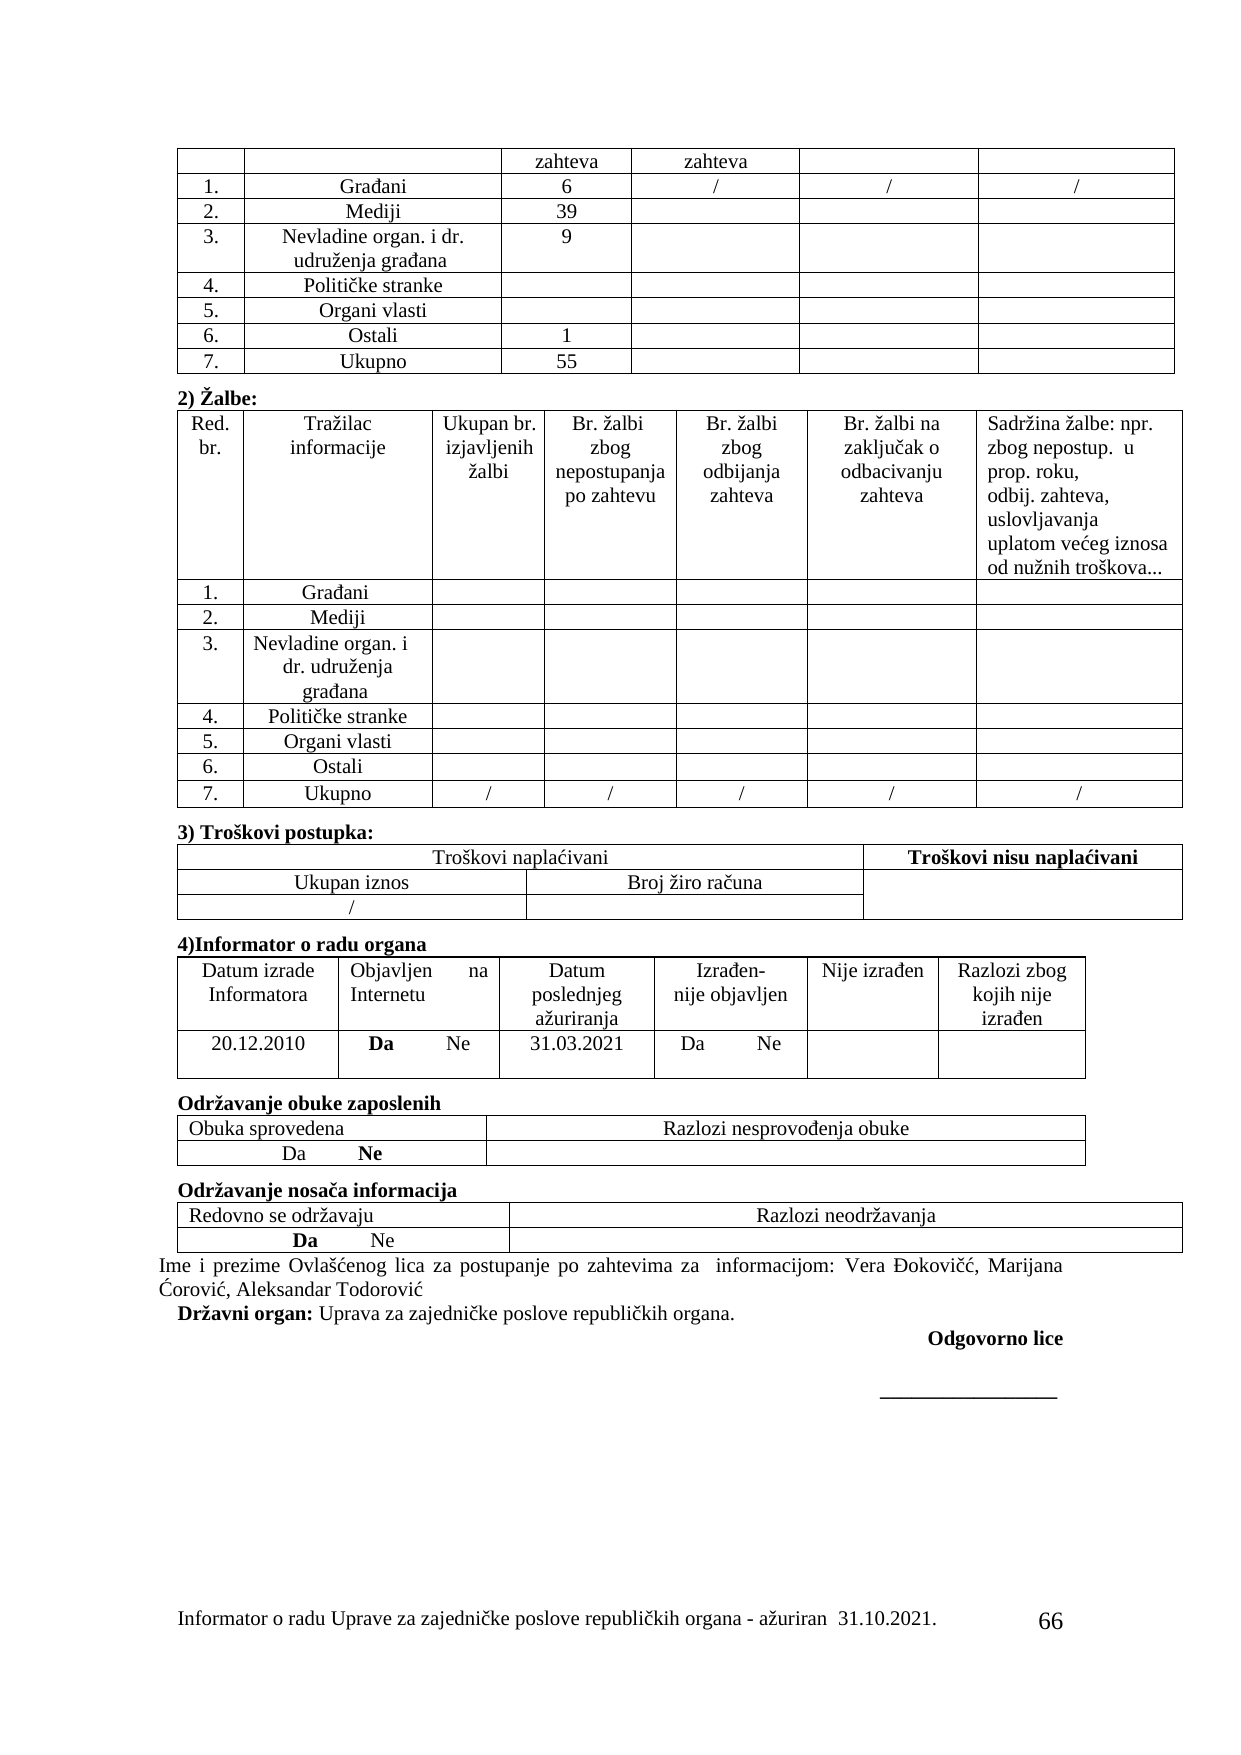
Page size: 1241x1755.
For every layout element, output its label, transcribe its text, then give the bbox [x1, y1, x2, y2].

table_cell [632, 224, 799, 272]
table_cell 1. [178, 174, 244, 198]
table_cell [808, 580, 976, 604]
table_cell Ukupno [244, 781, 432, 807]
table_cell / [800, 174, 978, 198]
table_cell Da Ne [178, 1228, 509, 1252]
table_cell [979, 298, 1174, 322]
table_cell / [677, 781, 807, 807]
table_cell [502, 298, 631, 322]
table_cell [545, 754, 676, 780]
table_cell [632, 199, 799, 223]
table_cell [677, 580, 807, 604]
table_cell [527, 895, 863, 919]
table_header Izrađen- nije objavlјen [655, 958, 807, 1030]
table_header Obuka sprovedena [178, 1116, 486, 1140]
table_cell 2. [178, 605, 243, 629]
table_cell [977, 729, 1182, 753]
table_cell [677, 605, 807, 629]
table_cell Broj žiro računa [527, 870, 863, 894]
table_header Sadržina žalbe: npr. zbog nepostup. u prop. roku, odbij. zahteva, uslovlјavanja uplatom većeg iznosa od nužnih troškova... [977, 411, 1182, 579]
table_cell [632, 298, 799, 322]
table_cell 6. [178, 754, 243, 780]
table_header Datum izrade Informatora [178, 958, 338, 1030]
table_cell [979, 324, 1174, 347]
table_cell 7. [178, 349, 244, 373]
table_cell Ostali [245, 324, 501, 347]
table_header Nije izrađen [808, 958, 938, 1030]
table_cell 5. [178, 298, 244, 322]
table_cell Da Ne [339, 1031, 499, 1078]
table_cell [433, 605, 544, 629]
table_header Red. br. [178, 411, 243, 579]
table_cell 39 [502, 199, 631, 223]
table_cell [979, 199, 1174, 223]
table_cell / [979, 174, 1174, 198]
table_cell [632, 273, 799, 297]
table_cell [433, 580, 544, 604]
table_cell 1 [502, 324, 631, 347]
table_cell [808, 754, 976, 780]
table_cell Građani [245, 174, 501, 198]
table_header Br. žalbi zbog nepostupanja po zahtevu [545, 411, 676, 579]
table_cell / [808, 781, 976, 807]
table_cell [808, 605, 976, 629]
table_cell 1. [178, 580, 243, 604]
text Održavanje obuke zaposlenih [177, 1091, 1063, 1115]
table_cell 2. [178, 199, 244, 223]
text Državni organ: Uprava za zajedničke poslove republičkih organa. [177, 1301, 1063, 1325]
table_cell [979, 349, 1174, 373]
table_cell [545, 580, 676, 604]
table_cell [800, 224, 978, 272]
table_cell [939, 1031, 1085, 1078]
table_cell [800, 298, 978, 322]
table_cell Političke stranke [245, 273, 501, 297]
table_cell [808, 630, 976, 703]
table_header [245, 149, 501, 173]
table_cell [545, 605, 676, 629]
table_header Razlozi nesprovođenja obuke [487, 1116, 1085, 1140]
table_header Troškovi nisu naplaćivani [864, 845, 1182, 869]
table_cell [864, 870, 1182, 919]
text Ime i prezime Ovlašćenog lica za postupanje po zahtevima za informacijom: Vera Đokovičć, Marijana Ćorović, Aleksandar Todorović [158, 1253, 1063, 1301]
table_header zahteva [502, 149, 631, 173]
text 3) Troškovi postupka: [177, 820, 1063, 844]
table_header Objavlјen na Internetu [339, 958, 499, 1030]
table_cell [545, 630, 676, 703]
table_cell [510, 1228, 1182, 1252]
table_cell [433, 754, 544, 780]
table_cell Organi vlasti [245, 298, 501, 322]
text 4)Informator o radu organa [177, 932, 1063, 956]
table_cell Mediji [244, 605, 432, 629]
table_cell [433, 729, 544, 753]
table_cell Mediji [245, 199, 501, 223]
table_cell 31.03.2021 [500, 1031, 654, 1078]
table_header Datum poslednjeg ažuriranja [500, 958, 654, 1030]
table_cell [808, 704, 976, 728]
table_cell [800, 349, 978, 373]
table_header [800, 149, 978, 173]
table_cell 3. [178, 224, 244, 272]
table_header Br. žalbi na zaklјučak o odbacivanju zahteva [808, 411, 976, 579]
table_cell [632, 324, 799, 347]
table_header zahteva [632, 149, 799, 173]
table_cell [977, 630, 1182, 703]
table_cell [677, 704, 807, 728]
table_header Troškovi naplaćivani [178, 845, 863, 869]
table_cell / [632, 174, 799, 198]
table_cell 6. [178, 324, 244, 347]
table_cell Građani [244, 580, 432, 604]
table_header Ukupan br. izjavlјenih žalbi [433, 411, 544, 579]
table_cell [677, 630, 807, 703]
table_cell Političke stranke [244, 704, 432, 728]
table_cell [979, 273, 1174, 297]
table_cell [677, 729, 807, 753]
table_header [178, 149, 244, 173]
table_header [979, 149, 1174, 173]
table_cell 3. [178, 630, 243, 703]
table_cell [808, 729, 976, 753]
table_header Br. žalbi zbog odbijanja zahteva [677, 411, 807, 579]
table_cell 4. [178, 273, 244, 297]
table_cell 9 [502, 224, 631, 272]
table_cell Organi vlasti [244, 729, 432, 753]
table_cell [677, 754, 807, 780]
table_cell / [977, 781, 1182, 807]
text Održavanje nosača informacija [177, 1178, 1063, 1202]
table_header Razlozi neodržavanja [510, 1203, 1182, 1227]
table_cell [800, 199, 978, 223]
table_header Razlozi zbog kojih nije izrađen [939, 958, 1085, 1030]
table_cell [433, 704, 544, 728]
table_cell [977, 754, 1182, 780]
table_cell [487, 1141, 1085, 1165]
table_cell / [433, 781, 544, 807]
table_cell 4. [178, 704, 243, 728]
table_cell [979, 224, 1174, 272]
table_cell [545, 704, 676, 728]
table_cell [433, 630, 544, 703]
table_cell Nevladine organ. i dr. udruženja građana [244, 630, 432, 703]
table_cell / [545, 781, 676, 807]
table_cell [632, 349, 799, 373]
table_cell [977, 605, 1182, 629]
table_header Redovno se održavaju [178, 1203, 509, 1227]
table_header Tražilac informacije [244, 411, 432, 579]
table_cell [977, 704, 1182, 728]
text Odgovorno lice [177, 1325, 1063, 1349]
table_cell / [178, 895, 526, 919]
table_cell Da Ne [178, 1141, 486, 1165]
text 2) Žalbe: [177, 386, 1063, 410]
table_cell [977, 580, 1182, 604]
table_cell [800, 273, 978, 297]
text _________________ [177, 1373, 1063, 1402]
table_cell 20.12.2010 [178, 1031, 338, 1078]
table_cell [502, 273, 631, 297]
table_cell Da Ne [655, 1031, 807, 1078]
table_cell Ukupan iznos [178, 870, 526, 894]
table_cell [545, 729, 676, 753]
table_cell [800, 324, 978, 347]
table_cell [808, 1031, 938, 1078]
table_cell 7. [178, 781, 243, 807]
table_cell Ukupno [245, 349, 501, 373]
table_cell 5. [178, 729, 243, 753]
table_cell 6 [502, 174, 631, 198]
table_cell Ostali [244, 754, 432, 780]
table_cell 55 [502, 349, 631, 373]
table_cell Nevladine organ. i dr. udruženja građana [245, 224, 501, 272]
